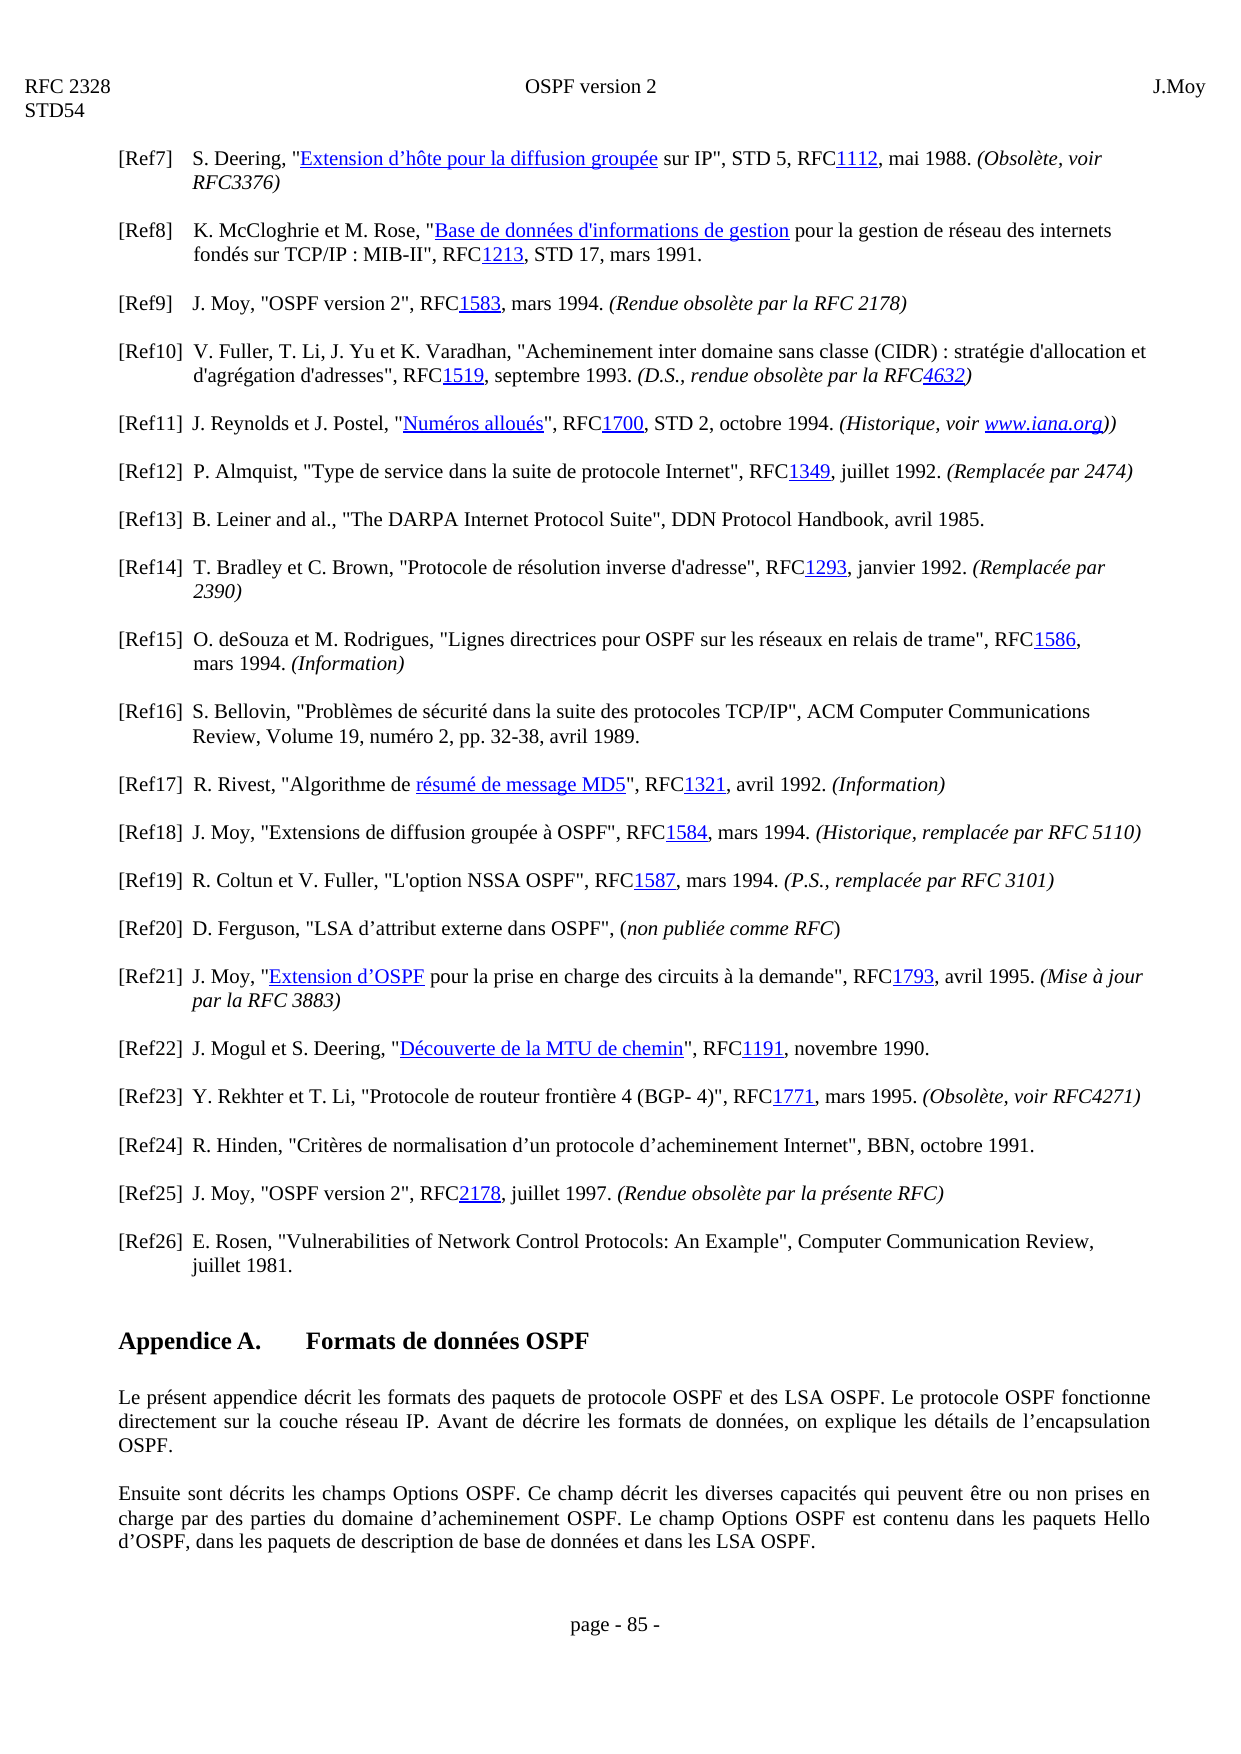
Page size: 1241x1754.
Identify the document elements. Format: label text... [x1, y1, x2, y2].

text [Ref14] T. Bradley et C. Brown, "Protocole de résolution inverse d'adresse", RFC1293, janvier 1992. (Remplacée par 2390) [118, 555, 1152, 603]
text [Ref23] Y. Rekhter et T. Li, "Protocole de routeur frontière 4 (BGP- 4)", RFC1771, mars 1995. (Obsolète, voir RFC4271) [118, 1084, 1152, 1108]
text [Ref11] J. Reynolds et J. Postel, "Numéros alloués", RFC1700, STD 2, octobre 1994. (Historique, voir www.iana.org)) [118, 411, 1152, 435]
text [Ref16] S. Bellovin, "Problèmes de sécurité dans la suite des protocoles TCP/IP", ACM Computer Communications Review, Volume 19, numéro 2, pp. 32-38, avril 1989. [118, 699, 1152, 748]
text Le présent appendice décrit les formats des paquets de protocole OSPF et des LSA OSPF. Le protocole OSPF fonctionne directement sur la couche réseau IP. Avant de décrire les formats de données, on explique les détails de l’encapsulation OSPF. [118, 1385, 1152, 1457]
text [Ref13] B. Leiner and al., "The DARPA Internet Protocol Suite", DDN Protocol Handbook, avril 1985. [118, 507, 1152, 531]
text Ensuite sont décrits les champs Options OSPF. Ce champ décrit les diverses capacités qui peuvent être ou non prises en charge par des parties du domaine d’acheminement OSPF. Le champ Options OSPF est contenu dans les paquets Hello d’OSPF, dans les paquets de description de base de données et dans les LSA OSPF. [118, 1481, 1152, 1553]
text [Ref18] J. Moy, "Extensions de diffusion groupée à OSPF", RFC1584, mars 1994. (Historique, remplacée par RFC 5110) [118, 820, 1152, 844]
text [Ref25] J. Moy, "OSPF version 2", RFC2178, juillet 1997. (Rendue obsolète par la présente RFC) [118, 1181, 1152, 1205]
text [Ref7] S. Deering, "Extension d’hôte pour la diffusion groupée sur IP", STD 5, RFC1112, mai 1988. (Obsolète, voir RFC3376) [118, 146, 1152, 194]
text [Ref24] R. Hinden, "Critères de normalisation d’un protocole d’acheminement Internet", BBN, octobre 1991. [118, 1133, 1152, 1157]
subtitle Appendice A. Formats de données OSPF [118, 1326, 1152, 1355]
text [Ref9] J. Moy, "OSPF version 2", RFC1583, mars 1994. (Rendue obsolète par la RFC 2178) [118, 290, 1152, 314]
text [Ref12] P. Almquist, "Type de service dans la suite de protocole Internet", RFC1349, juillet 1992. (Remplacée par 2474) [118, 459, 1152, 483]
text [Ref21] J. Moy, "Extension d’OSPF pour la prise en charge des circuits à la demande", RFC1793, avril 1995. (Mise à jour par la RFC 3883) [118, 964, 1152, 1012]
text [Ref26] E. Rosen, "Vulnerabilities of Network Control Protocols: An Example", Computer Communication Review, juillet 1981. [118, 1229, 1152, 1277]
text [Ref20] D. Ferguson, "LSA d’attribut externe dans OSPF", (non publiée comme RFC) [118, 916, 1152, 940]
text [Ref19] R. Coltun et V. Fuller, "L'option NSSA OSPF", RFC1587, mars 1994. (P.S., remplacée par RFC 3101) [118, 868, 1152, 892]
text [Ref10] V. Fuller, T. Li, J. Yu et K. Varadhan, "Acheminement inter domaine sans classe (CIDR) : stratégie d'allocation et d'agrégation d'adresses", RFC1519, septembre 1993. (D.S., rendue obsolète par la RFC4632) [118, 338, 1152, 387]
text [Ref15] O. deSouza et M. Rodrigues, "Lignes directrices pour OSPF sur les réseaux en relais de trame", RFC1586, mars 1994. (Information) [118, 627, 1152, 675]
text [Ref22] J. Mogul et S. Deering, "Découverte de la MTU de chemin", RFC1191, novembre 1990. [118, 1036, 1152, 1060]
text [Ref17] R. Rivest, "Algorithme de résumé de message MD5", RFC1321, avril 1992. (Information) [118, 772, 1152, 796]
text [Ref8] K. McCloghrie et M. Rose, "Base de données d'informations de gestion pour la gestion de réseau des internets fondés sur TCP/IP : MIB-II", RFC1213, STD 17, mars 1991. [118, 218, 1152, 266]
